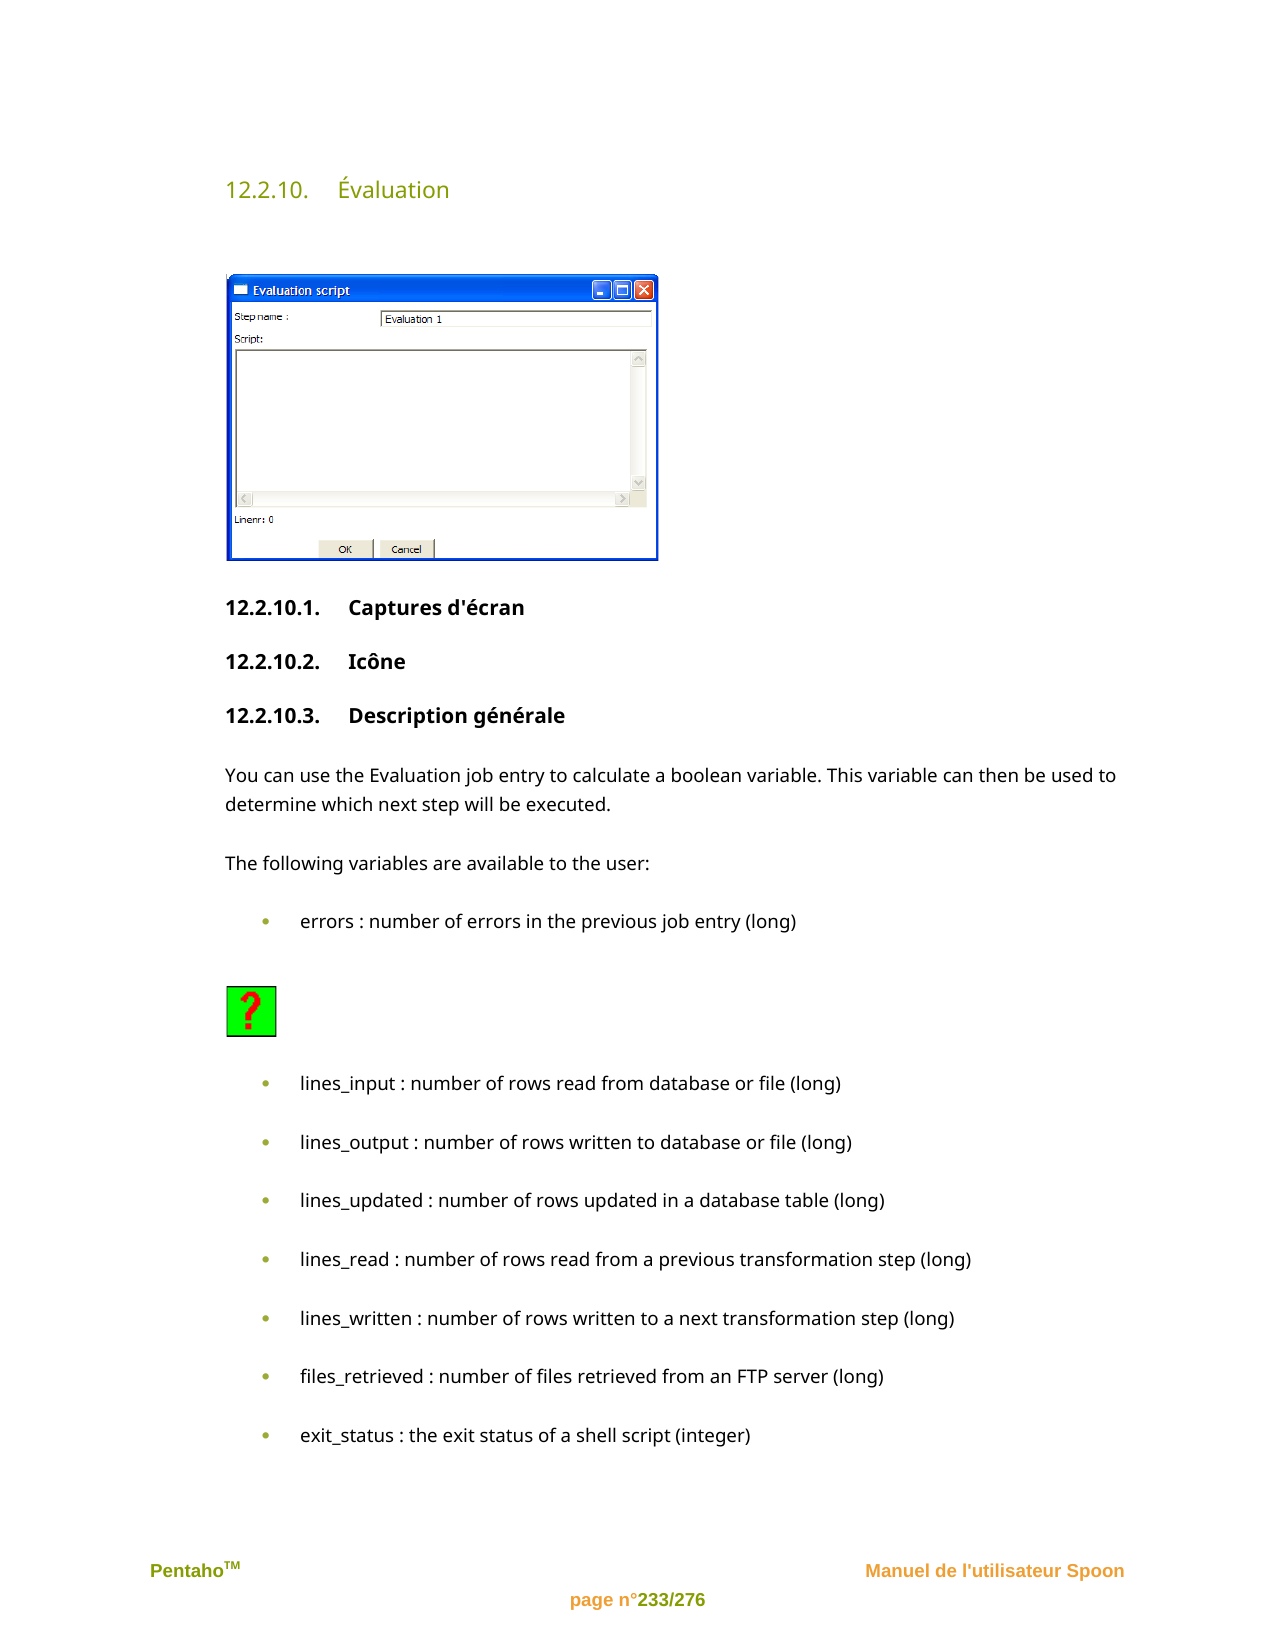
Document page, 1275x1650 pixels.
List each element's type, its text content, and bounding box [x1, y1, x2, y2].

text You can use the Evaluation job entry to calculate a boolean variable. This variable can then be used to determine which next step will be executed. [225, 759, 1125, 817]
list lines_written : number of rows written to a next transformation step (long) [262, 1302, 1125, 1331]
text The following variables are available to the user: [225, 847, 1125, 876]
list files_retrieved : number of files retrieved from an FTP server (long) [262, 1361, 1125, 1390]
subtitle Icône [225, 646, 1125, 675]
list lines_read : number of rows read from a previous transformation step (long) [262, 1243, 1125, 1272]
list exit_status : the exit status of a shell script (integer) [262, 1419, 1125, 1448]
list lines_updated : number of rows updated in a database table (long) [262, 1184, 1125, 1214]
list lines_input : number of rows read from database or file (long) [262, 964, 1125, 1096]
subtitle Évaluation [225, 175, 1125, 204]
list lines_output : number of rows written to database or file (long) [262, 1126, 1125, 1155]
subtitle Description générale [225, 700, 1125, 729]
picture [226, 986, 277, 1037]
subtitle Captures d'écran [225, 229, 1125, 621]
list errors : number of errors in the previous job entry (long) [262, 905, 1125, 934]
